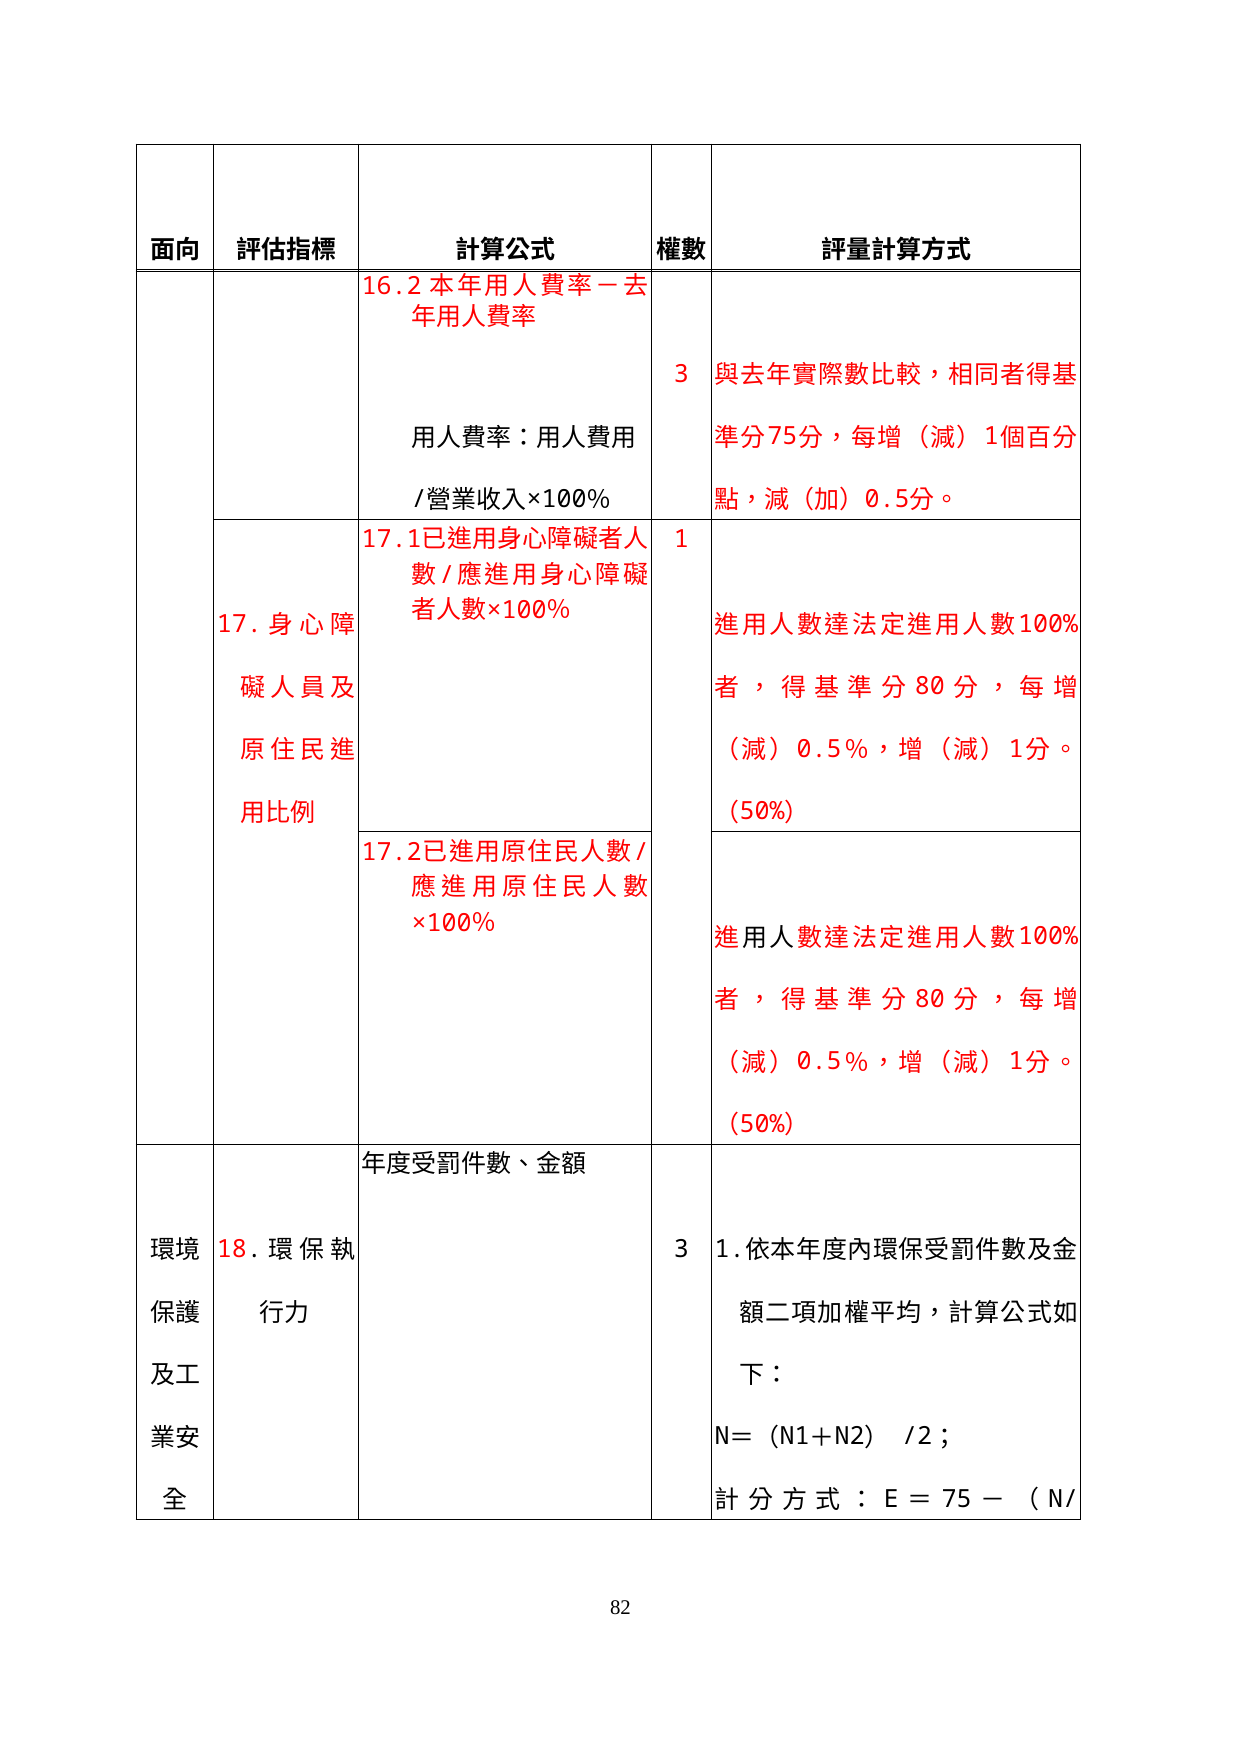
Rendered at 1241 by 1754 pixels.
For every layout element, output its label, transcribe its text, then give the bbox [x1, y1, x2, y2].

table_cell 16.2本年用人費率－去年用人費率 用人費率：用人費用/營業收入×100％ [359, 272, 651, 518]
table_cell 進用人數達法定進用人數100%者，得基準分80分，每增（減）0.5％，增（減）1分。（50%） [712, 832, 1080, 1143]
table_cell 1.依本年度內環保受罰件數及金額二項加權平均，計算公式如下： N＝（N1＋N2） /2； 計分方式：E＝75－（N/ [712, 1145, 1080, 1518]
table_cell 進用人數達法定進用人數100%者，得基準分80分，每增（減）0.5％，增（減）1分。（50%） [712, 520, 1080, 831]
table_header 面向 [137, 145, 213, 268]
table_cell 與去年實際數比較，相同者得基準分75分，每增（減）1個百分點，減（加）0.5分。 [712, 272, 1080, 518]
table_cell 18.環保執行力 [214, 1145, 358, 1518]
table_header 評估指標 [214, 145, 358, 268]
table_cell 17.1已進用身心障礙者人數/應進用身心障礙者人數×100％ [359, 520, 651, 831]
table_cell 環境保護及工業安全 [137, 1145, 213, 1518]
table_header 計算公式 [359, 145, 651, 268]
table_cell 年度受罰件數、金額 [359, 1145, 651, 1518]
table_cell [137, 272, 213, 1143]
table_header 評量計算方式 [712, 145, 1080, 268]
table_cell 3 [652, 272, 711, 518]
table_cell 17.2已進用原住民人數/應進用原住民人數×100％ [359, 832, 651, 1143]
table_header 權數 [652, 145, 711, 268]
table_cell [214, 272, 358, 518]
table_cell 17.身心障礙人員及原住民進用比例 [214, 520, 358, 1143]
table_cell 1 [652, 520, 711, 1143]
table_cell 3 [652, 1145, 711, 1518]
